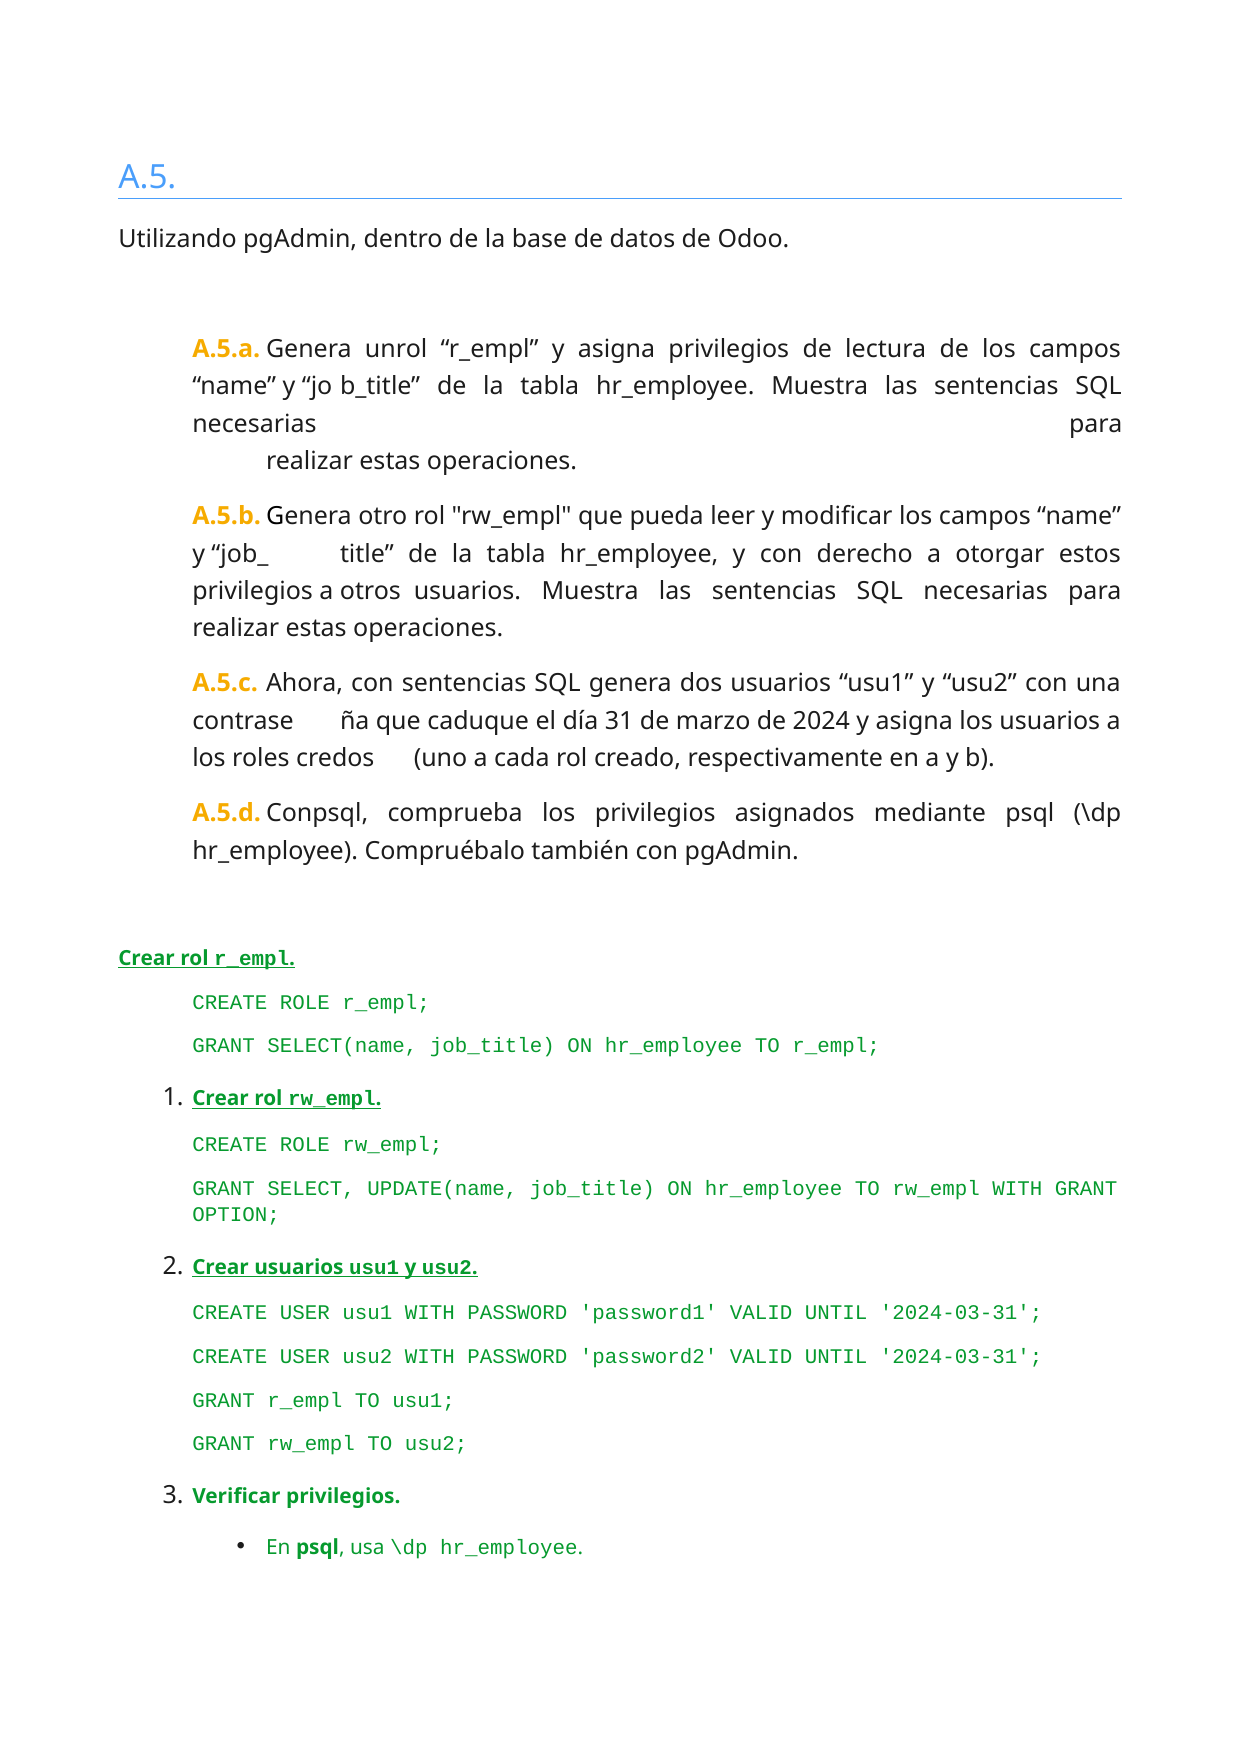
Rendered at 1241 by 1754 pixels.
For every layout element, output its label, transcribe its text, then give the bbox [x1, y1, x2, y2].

list En psql, usa \dp hr_employee. [236, 1532, 1122, 1561]
list CREATE USER usu1 WITH PASSWORD 'password1' VALID UNTIL '2024-03-31'; [162, 1302, 1122, 1326]
text A.5.c. Ahora, con sentencias SQL genera dos usuarios “usu1” y “usu2” con una contrase ña que caduque el día 31 de marzo de 2024 y asigna los usuarios a los roles credos (uno a cada rol creado, respectivamente en a y b). [192, 665, 1122, 774]
text A.5.a. Genera unrol “r_empl” y asigna privilegios de lectura de los campos “name” y “jo b_title” de la tabla hr_employee. Muestra las sentencias SQL necesarias para realizar estas operaciones. [192, 331, 1122, 477]
list GRANT SELECT, UPDATE(name, job_title) ON hr_employee TO rw_empl WITH GRANT OPTION; [162, 1178, 1122, 1227]
text Utilizando pgAdmin, dentro de la base de datos de Odoo. [118, 220, 1122, 254]
list GRANT rw_empl TO usu2; [162, 1433, 1122, 1457]
text Crear rol r_empl. [118, 943, 1122, 971]
list CREATE ROLE rw_empl; [162, 1134, 1122, 1158]
list CREATE ROLE r_empl; [162, 992, 1122, 1015]
list GRANT r_empl TO usu1; [162, 1390, 1122, 1413]
text A.5.d. Conpsql, comprueba los privilegios asignados mediante psql (\dp hr_employee). Compruébalo también con pgAdmin. [192, 795, 1122, 866]
text A.5.b. Genera otro rol "rw_empl" que pueda leer y modificar los campos “name” y “job_ title” de la tabla hr_employee, y con derecho a otorgar estos privilegios a otros usuarios. Muestra las sentencias SQL necesarias para realizar estas operaciones. [192, 498, 1122, 644]
list Crear rol rw_empl. [162, 1079, 1122, 1113]
list GRANT SELECT(name, job_title) ON hr_employee TO r_empl; [162, 1035, 1122, 1059]
list Verificar privilegios. [162, 1477, 1122, 1511]
text A.5. [118, 146, 1122, 198]
list CREATE USER usu2 WITH PASSWORD 'password2' VALID UNTIL '2024-03-31'; [162, 1346, 1122, 1370]
list Crear usuarios usu1 y usu2. [162, 1247, 1122, 1281]
